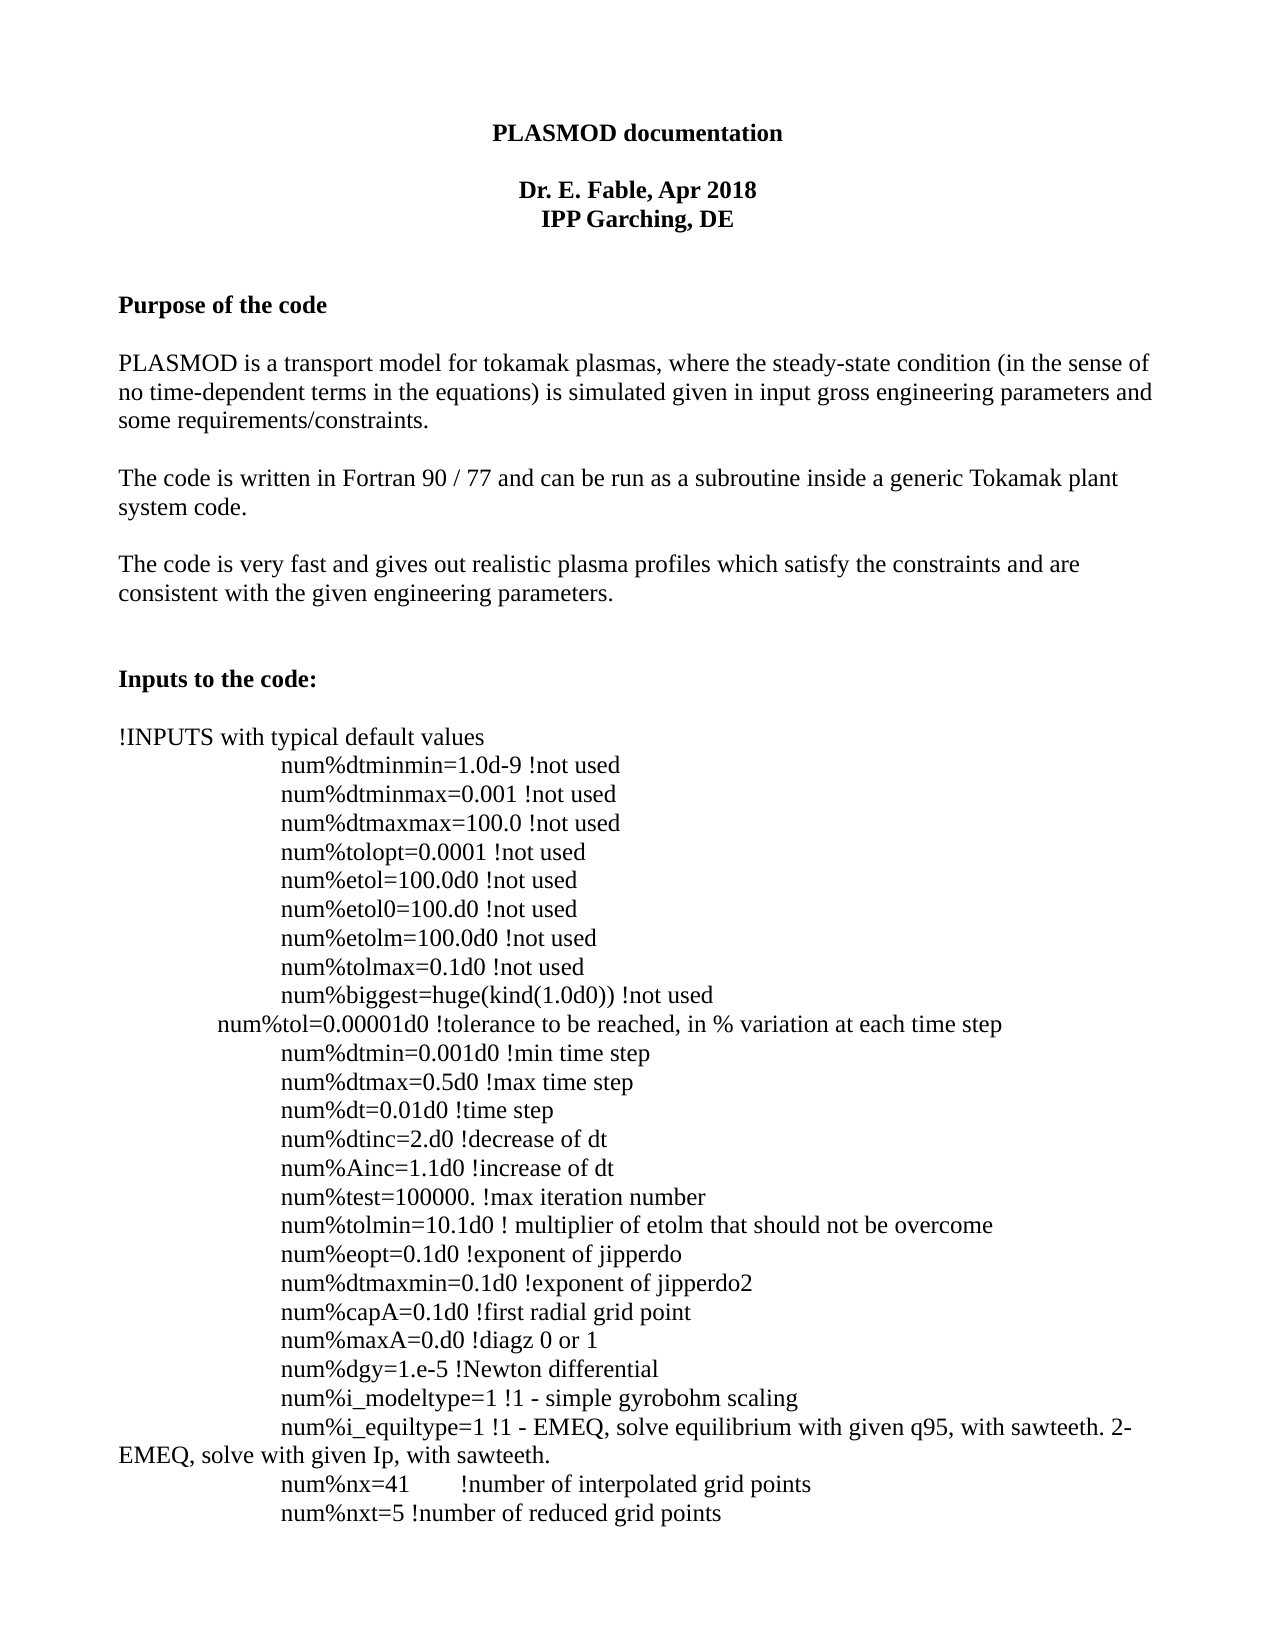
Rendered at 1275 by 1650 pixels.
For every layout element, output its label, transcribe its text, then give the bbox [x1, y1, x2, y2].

text num%test=100000. !max iteration number [118, 1182, 1157, 1211]
text num%nxt=5 !number of reduced grid points [118, 1498, 1157, 1527]
text num%etol=100.0d0 !not used [118, 866, 1157, 894]
text PLASMOD documentation [118, 118, 1157, 147]
text num%dgy=1.e-5 !Newton differential [118, 1354, 1157, 1383]
text IPP Garching, DE [118, 204, 1157, 233]
text num%dtmaxmin=0.1d0 !exponent of jipperdo2 [118, 1268, 1157, 1297]
text num%maxA=0.d0 !diagz 0 or 1 [118, 1326, 1157, 1354]
text num%capA=0.1d0 !first radial grid point [118, 1297, 1157, 1326]
text num%tolmax=0.1d0 !not used [118, 952, 1157, 981]
text num%etolm=100.0d0 !not used [118, 923, 1157, 952]
text Dr. E. Fable, Apr 2018 [118, 176, 1157, 204]
text num%dtmaxmax=100.0 !not used [118, 808, 1157, 837]
text num%dtmax=0.5d0 !max time step [118, 1067, 1157, 1096]
text num%tolopt=0.0001 !not used [118, 837, 1157, 866]
text The code is very fast and gives out realistic plasma profiles which satisfy the constraints and are consistent with the given engineering parameters. [118, 549, 1157, 607]
text The code is written in Fortran 90 / 77 and can be run as a subroutine inside a generic Tokamak plant system code. [118, 463, 1157, 521]
text !INPUTS with typical default values [118, 722, 1157, 751]
text num%biggest=huge(kind(1.0d0)) !not used [118, 981, 1157, 1009]
text num%etol0=100.d0 !not used [118, 894, 1157, 923]
text num%Ainc=1.1d0 !increase of dt [118, 1153, 1157, 1182]
text Inputs to the code: [118, 664, 1157, 693]
text num%tol=0.00001d0 !tolerance to be reached, in % variation at each time step [118, 1009, 1157, 1038]
text num%dt=0.01d0 !time step [118, 1096, 1157, 1124]
text num%eopt=0.1d0 !exponent of jipperdo [118, 1239, 1157, 1268]
text num%i_equiltype=1 !1 - EMEQ, solve equilibrium with given q95, with sawteeth. 2- EMEQ, solve with given Ip, with sawteeth. [118, 1412, 1157, 1469]
text num%i_modeltype=1 !1 - simple gyrobohm scaling [118, 1383, 1157, 1412]
text num%dtminmin=1.0d-9 !not used [118, 751, 1157, 779]
text num%nx=41 !number of interpolated grid points [118, 1469, 1157, 1498]
text num%dtmin=0.001d0 !min time step [118, 1038, 1157, 1067]
text PLASMOD is a transport model for tokamak plasmas, where the steady-state condition (in the sense of no time-dependent terms in the equations) is simulated given in input gross engineering parameters and some requirements/constraints. [118, 348, 1157, 434]
text num%dtinc=2.d0 !decrease of dt [118, 1124, 1157, 1153]
text Purpose of the code [118, 291, 1157, 319]
text num%tolmin=10.1d0 ! multiplier of etolm that should not be overcome [118, 1211, 1157, 1239]
text num%dtminmax=0.001 !not used [118, 779, 1157, 808]
